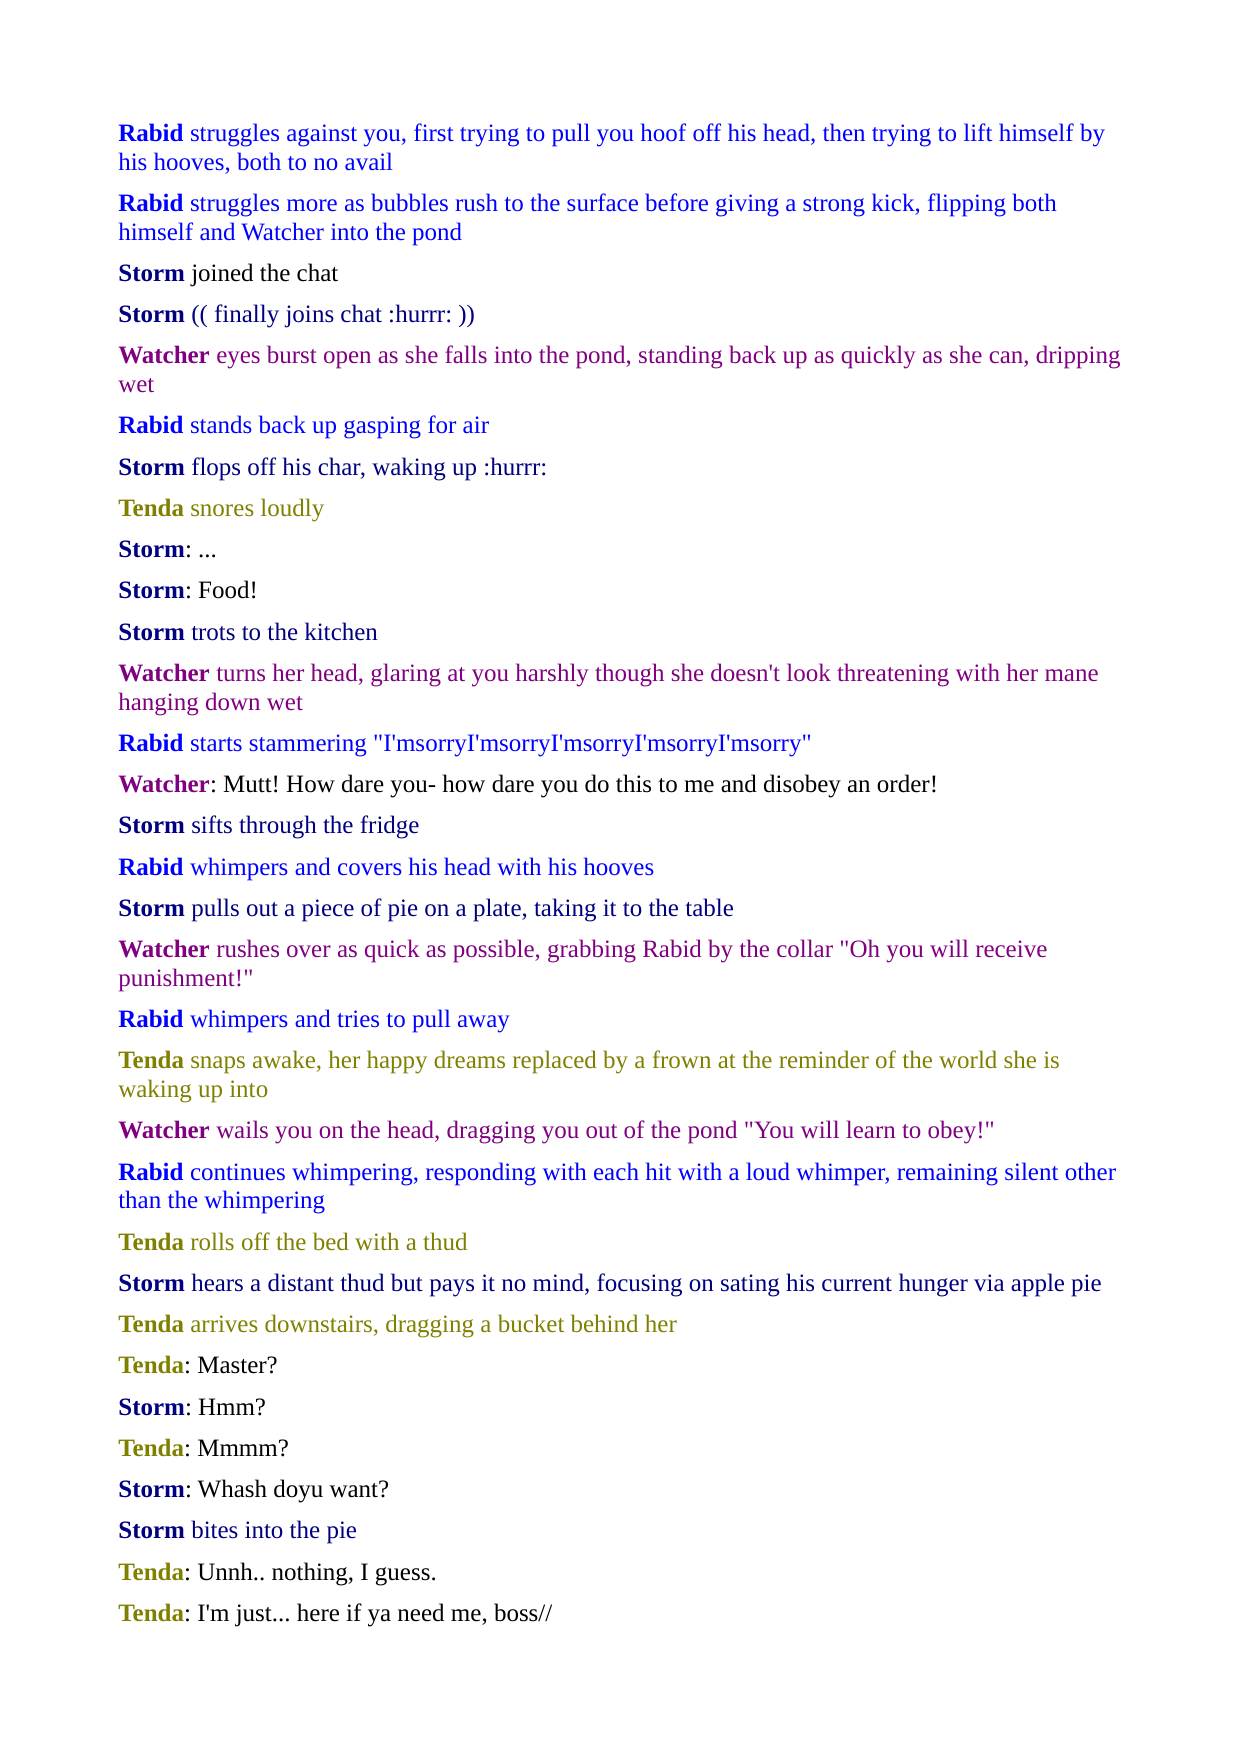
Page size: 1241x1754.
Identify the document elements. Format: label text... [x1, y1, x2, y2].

text Storm: Whash doyu want? [118, 1474, 1122, 1503]
text Storm bites into the pie [118, 1516, 1122, 1544]
text Storm joined the chat [118, 258, 1122, 287]
text Watcher: Mutt! How dare you- how dare you do this to me and disobey an order! [118, 769, 1122, 798]
text Storm sifts through the fridge [118, 811, 1122, 839]
text Storm: ... [118, 534, 1122, 563]
text Rabid continues whimpering, responding with each hit with a loud whimper, remaining silent other than the whimpering [118, 1157, 1122, 1214]
text Storm: Food! [118, 576, 1122, 604]
text Tenda: Mmmm? [118, 1433, 1122, 1462]
text Tenda arrives downstairs, dragging a bucket behind her [118, 1309, 1122, 1338]
text Rabid whimpers and tries to pull away [118, 1004, 1122, 1033]
text Rabid struggles more as bubbles rush to the surface before giving a strong kick, flipping both himself and Watcher into the pond [118, 188, 1122, 246]
text Tenda: Master? [118, 1351, 1122, 1379]
text Storm: Hmm? [118, 1392, 1122, 1421]
text Rabid stands back up gasping for air [118, 411, 1122, 439]
text Watcher turns her head, glaring at you harshly though she doesn't look threatening with her mane hanging down wet [118, 658, 1122, 716]
text Tenda rolls off the bed with a thud [118, 1227, 1122, 1256]
text Rabid whimpers and covers his head with his hooves [118, 852, 1122, 881]
text Storm hears a distant thud but pays it no mind, focusing on sating his current hunger via apple pie [118, 1268, 1122, 1297]
text Tenda: I'm just... here if ya need me, boss// [118, 1598, 1122, 1627]
text Watcher eyes burst open as she falls into the pond, standing back up as quickly as she can, dripping wet [118, 341, 1122, 398]
text Tenda: Unnh.. nothing, I guess. [118, 1557, 1122, 1586]
text Watcher rushes over as quick as possible, grabbing Rabid by the collar "Oh you will receive punishment!" [118, 934, 1122, 992]
text Tenda snaps awake, her happy dreams replaced by a frown at the reminder of the world she is waking up into [118, 1046, 1122, 1103]
text Watcher wails you on the head, dragging you out of the pond "You will learn to obey!" [118, 1116, 1122, 1144]
text Storm trots to the kitchen [118, 617, 1122, 646]
text Tenda snores loudly [118, 493, 1122, 522]
text Storm flops off his char, waking up :hurrr: [118, 452, 1122, 481]
text Storm pulls out a piece of pie on a plate, taking it to the table [118, 893, 1122, 922]
text Storm (( finally joins chat :hurrr: )) [118, 299, 1122, 328]
text Rabid struggles against you, first trying to pull you hoof off his head, then trying to lift himself by his hooves, both to no avail [118, 118, 1122, 176]
text Rabid starts stammering "I'msorryI'msorryI'msorr​yI'msorryI'msorry" [118, 728, 1122, 757]
